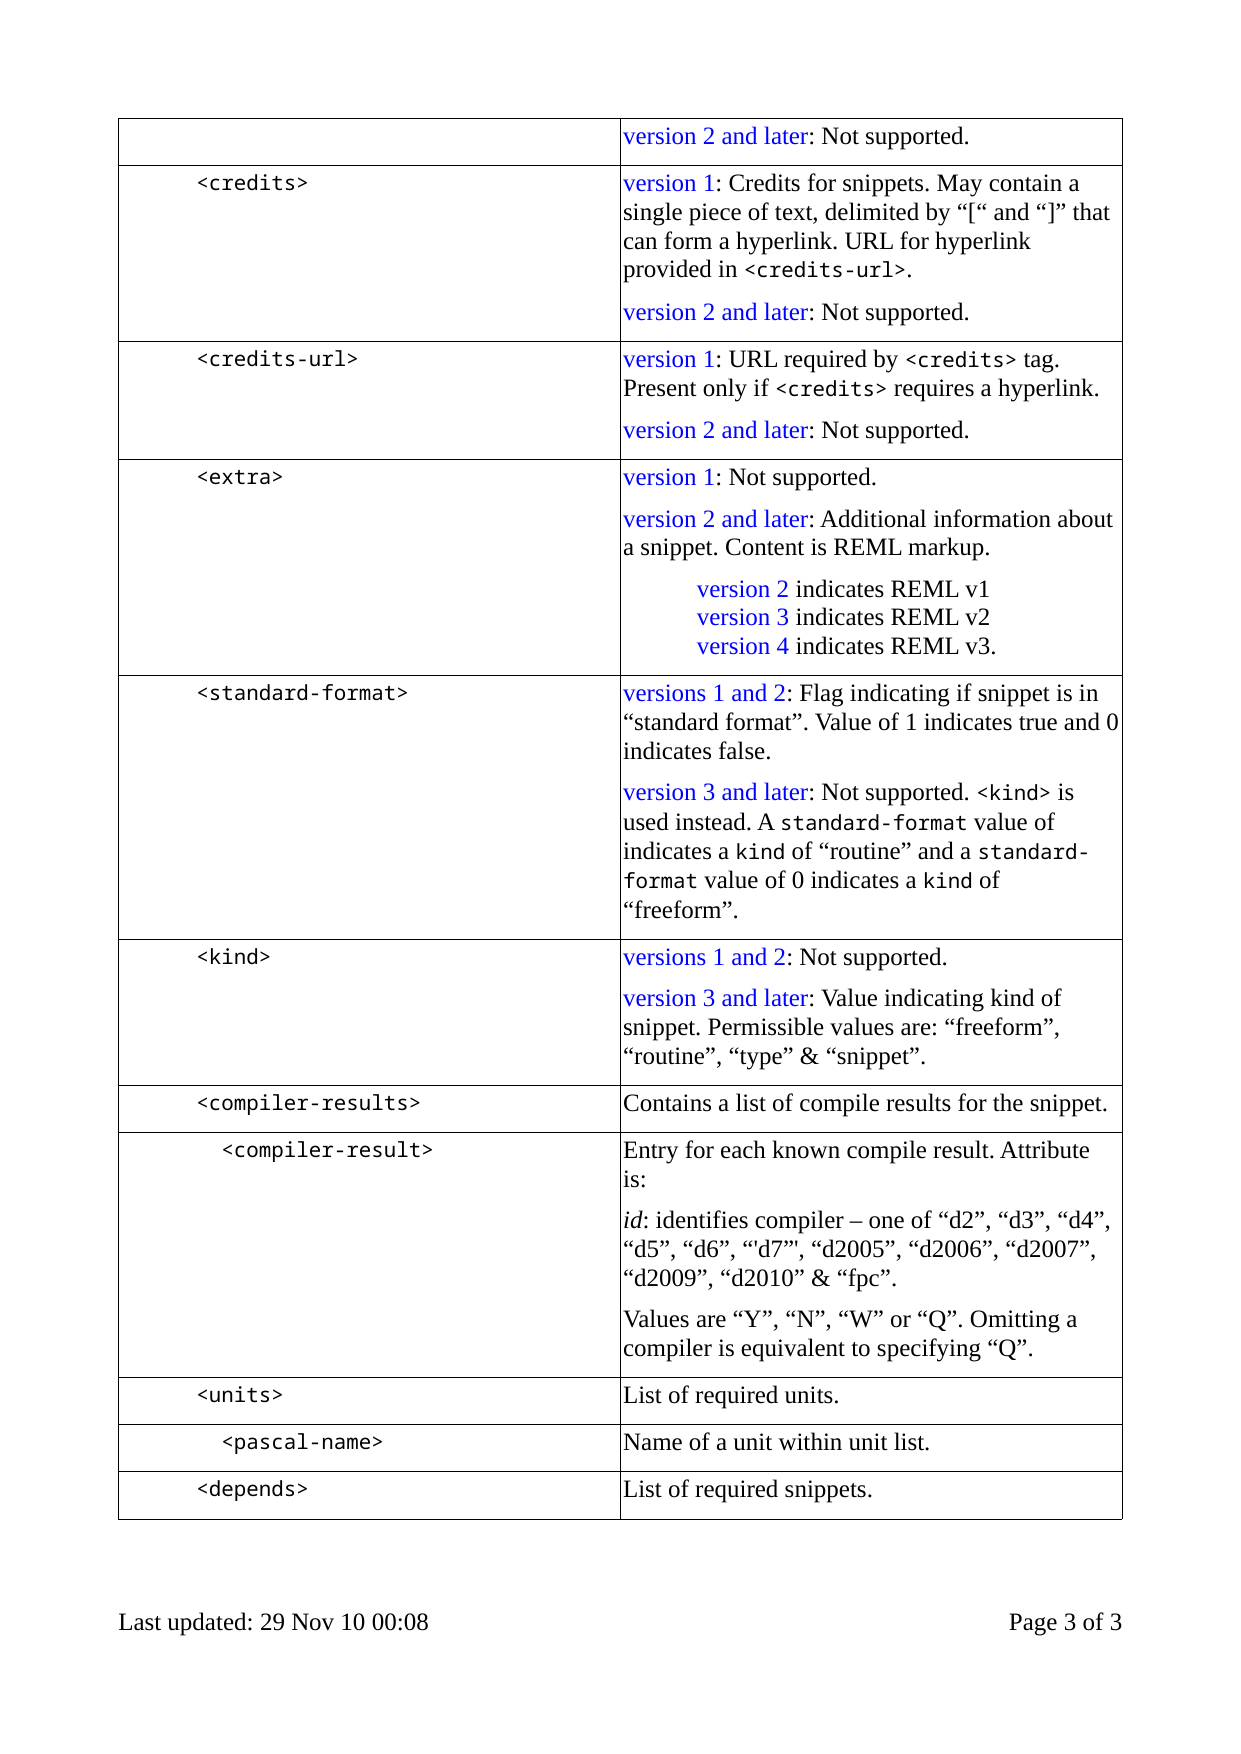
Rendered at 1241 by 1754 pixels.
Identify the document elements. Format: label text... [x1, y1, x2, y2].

table_cell <units> [119, 1378, 620, 1424]
table_cell <extra> [119, 460, 620, 675]
table_cell List of required snippets. [621, 1472, 1122, 1518]
table_cell <compiler-result> [119, 1133, 620, 1377]
table_cell Contains a list of compile results for the snippet. [621, 1086, 1122, 1132]
table_cell <credits-url> [119, 342, 620, 459]
table_cell Name of a unit within unit list. [621, 1425, 1122, 1471]
table_cell <pascal-name> [119, 1425, 620, 1471]
table_cell Entry for each known compile result. Attribute is: id: identifies compiler – one of “d2”, “d3”, “d4”, “d5”, “d6”, “'d7”', “d2005”, “d2006”, “d2007”, “d2009”, “d2010” & “fpc”. Values are “Y”, “N”, “W” or “Q”. Omitting a compiler is equivalent to specifying “Q”. [621, 1133, 1122, 1377]
table_cell <standard-format> [119, 676, 620, 939]
table_cell <depends> [119, 1472, 620, 1518]
table_cell List of required units. [621, 1378, 1122, 1424]
table_cell <kind> [119, 940, 620, 1085]
table_cell version 1: Not supported. version 2 and later: Additional information about a snippet. Content is REML markup. version 2 indicates REML v1 version 3 indicates REML v2 version 4 indicates REML v3. [621, 460, 1122, 675]
table_cell version 1: URL required by <credits> tag. Present only if <credits> requires a hyperlink. version 2 and later: Not supported. [621, 342, 1122, 459]
table_cell <compiler-results> [119, 1086, 620, 1132]
table_cell versions 1 and 2: Not supported. version 3 and later: Value indicating kind of snippet. Permissible values are: “freeform”, “routine”, “type” & “snippet”. [621, 940, 1122, 1085]
table_cell versions 1 and 2: Flag indicating if snippet is in “standard format”. Value of 1 indicates true and 0 indicates false. version 3 and later: Not supported. <kind> is used instead. A standard-format value of indicates a kind of “routine” and a standard-format value of 0 indicates a kind of “freeform”. [621, 676, 1122, 939]
table_cell <credits> [119, 166, 620, 341]
table_cell version 2 and later: Not supported. [621, 119, 1122, 165]
table_cell version 1: Credits for snippets. May contain a single piece of text, delimited by “[“ and “]” that can form a hyperlink. URL for hyperlink provided in <credits-url>. version 2 and later: Not supported. [621, 166, 1122, 341]
table_cell [119, 119, 620, 165]
